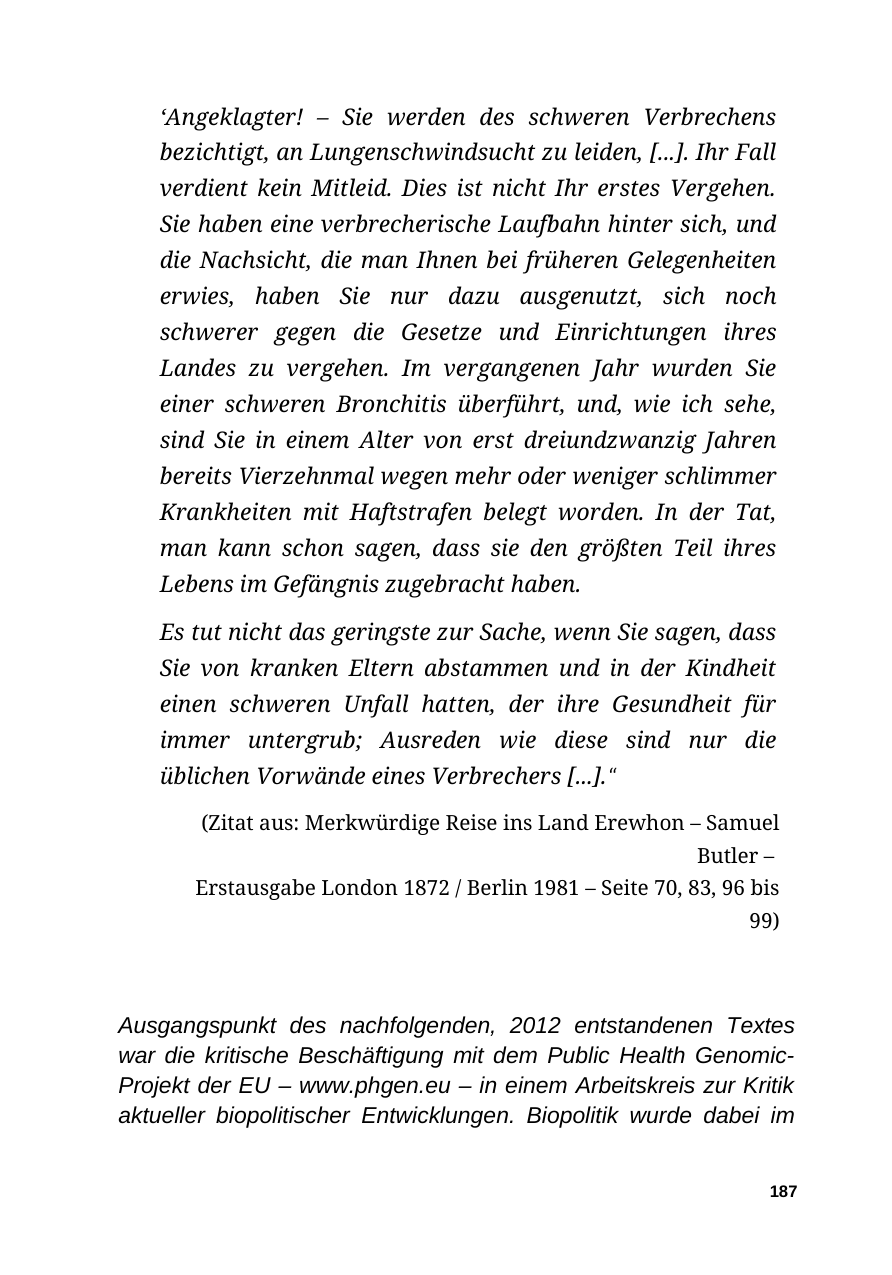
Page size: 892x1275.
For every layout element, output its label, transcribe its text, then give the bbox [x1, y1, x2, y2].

text ‘Angeklagter! – Sie werden des schweren Verbrechens bezichtigt, an Lungenschwindsucht zu leiden, [...]. Ihr Fall verdient kein Mitleid. Dies ist nicht Ihr erstes Vergehen. Sie haben eine verbrecherische Laufbahn hinter sich, und die Nachsicht, die man Ihnen bei früheren Gelegenheiten erwies, haben Sie nur dazu ausgenutzt, sich noch schwerer gegen die Gesetze und Einrichtungen ihres Landes zu vergehen. Im vergangenen Jahr wurden Sie einer schweren Bronchitis überführt, und, wie ich sehe, sind Sie in einem Alter von erst dreiundzwanzig Jahren bereits Vierzehnmal wegen mehr oder weniger schlimmer Krankheiten mit Haftstrafen belegt worden. In der Tat, man kann schon sagen, dass sie den größten Teil ihres Lebens im Gefängnis zugebracht haben. [159, 100, 779, 599]
text Erstausgabe London 1872 / Berlin 1981 – Seite 70, 83, 96 bis 99) [159, 873, 779, 934]
text (Zitat aus: Merkwürdige Reise ins Land Erewhon – Samuel Butler – [159, 808, 779, 869]
text Es tut nicht das geringste zur Sache, wenn Sie sagen, dass Sie von kranken Eltern abstammen und in der Kindheit einen schweren Unfall hatten, der ihre Gesundheit für immer untergrub; Ausreden wie diese sind nur die üblichen Vorwände eines Verbrechers [...].“ [159, 616, 779, 791]
text Ausgangspunkt des nachfolgenden, 2012 entstandenen Textes war die kritische Beschäftigung mit dem Public Health Genomic-Projekt der EU – www.phgen.eu – in einem Arbeitskreis zur Kritik aktueller biopolitischer Entwicklungen. Biopolitik wurde dabei im [118, 1012, 797, 1128]
